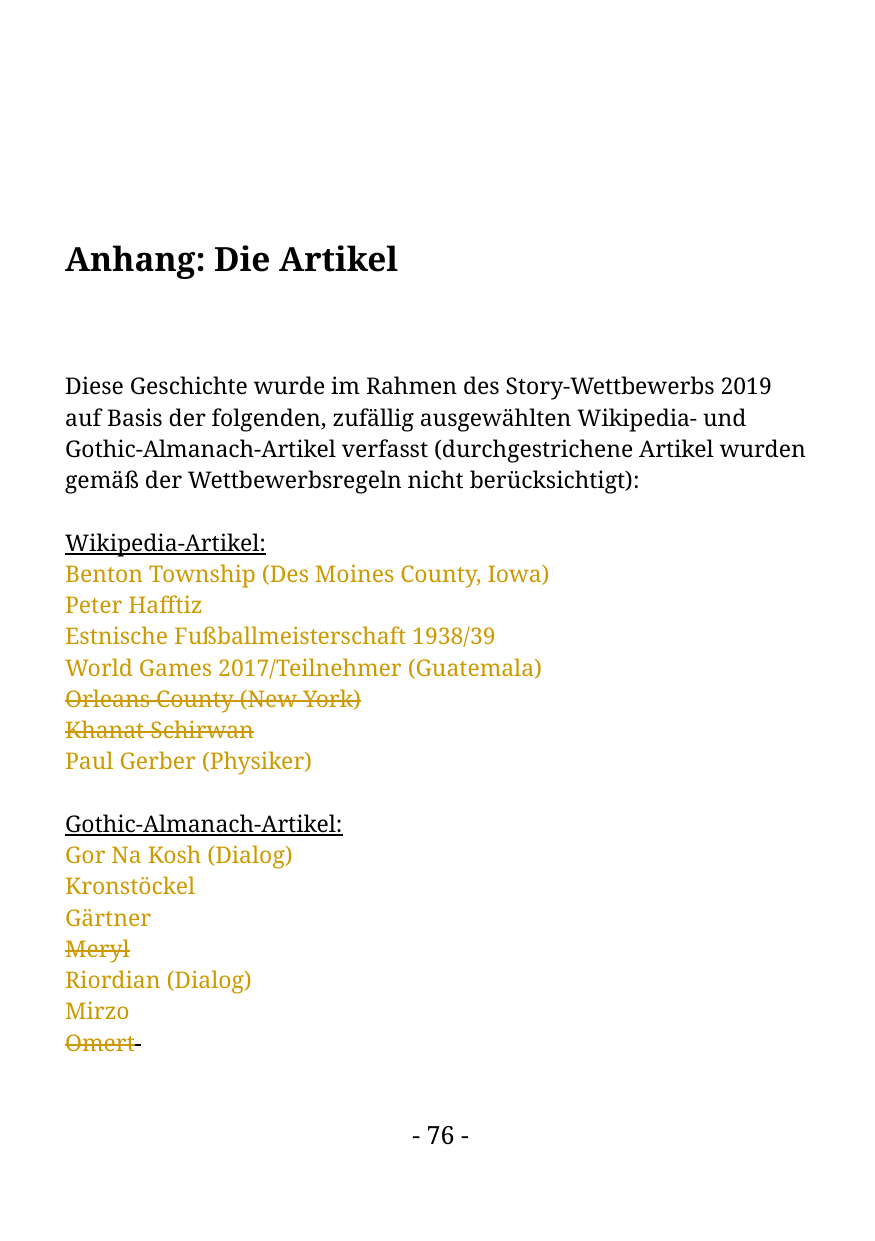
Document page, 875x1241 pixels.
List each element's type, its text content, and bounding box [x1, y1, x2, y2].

text Benton Township (Des Moines County, Iowa) Peter Hafftiz Estnische Fußballmeisterschaft 1938/39 World Games 2017/Teilnehmer (Guatemala) Orleans County (New York) Khanat Schirwan Paul Gerber (Physiker) [65, 558, 809, 808]
text Wikipedia-Artikel: [65, 526, 809, 558]
subtitle Anhang: Die Artikel [65, 236, 809, 282]
text Diese Geschichte wurde im Rahmen des Story-Wettbewerbs 2019 auf Basis der folgenden, zufällig ausgewählten Wikipedia- und Gothic-Almanach-Artikel verfasst (durchgestrichene Artikel wurden gemäß der Wettbewerbsregeln nicht berücksichtigt): [65, 370, 809, 495]
text Gothic-Almanach-Artikel: Gor Na Kosh (Dialog) Kronstöckel Gärtner Meryl Riordian (Dialog) Mirzo Omert [65, 808, 809, 1058]
